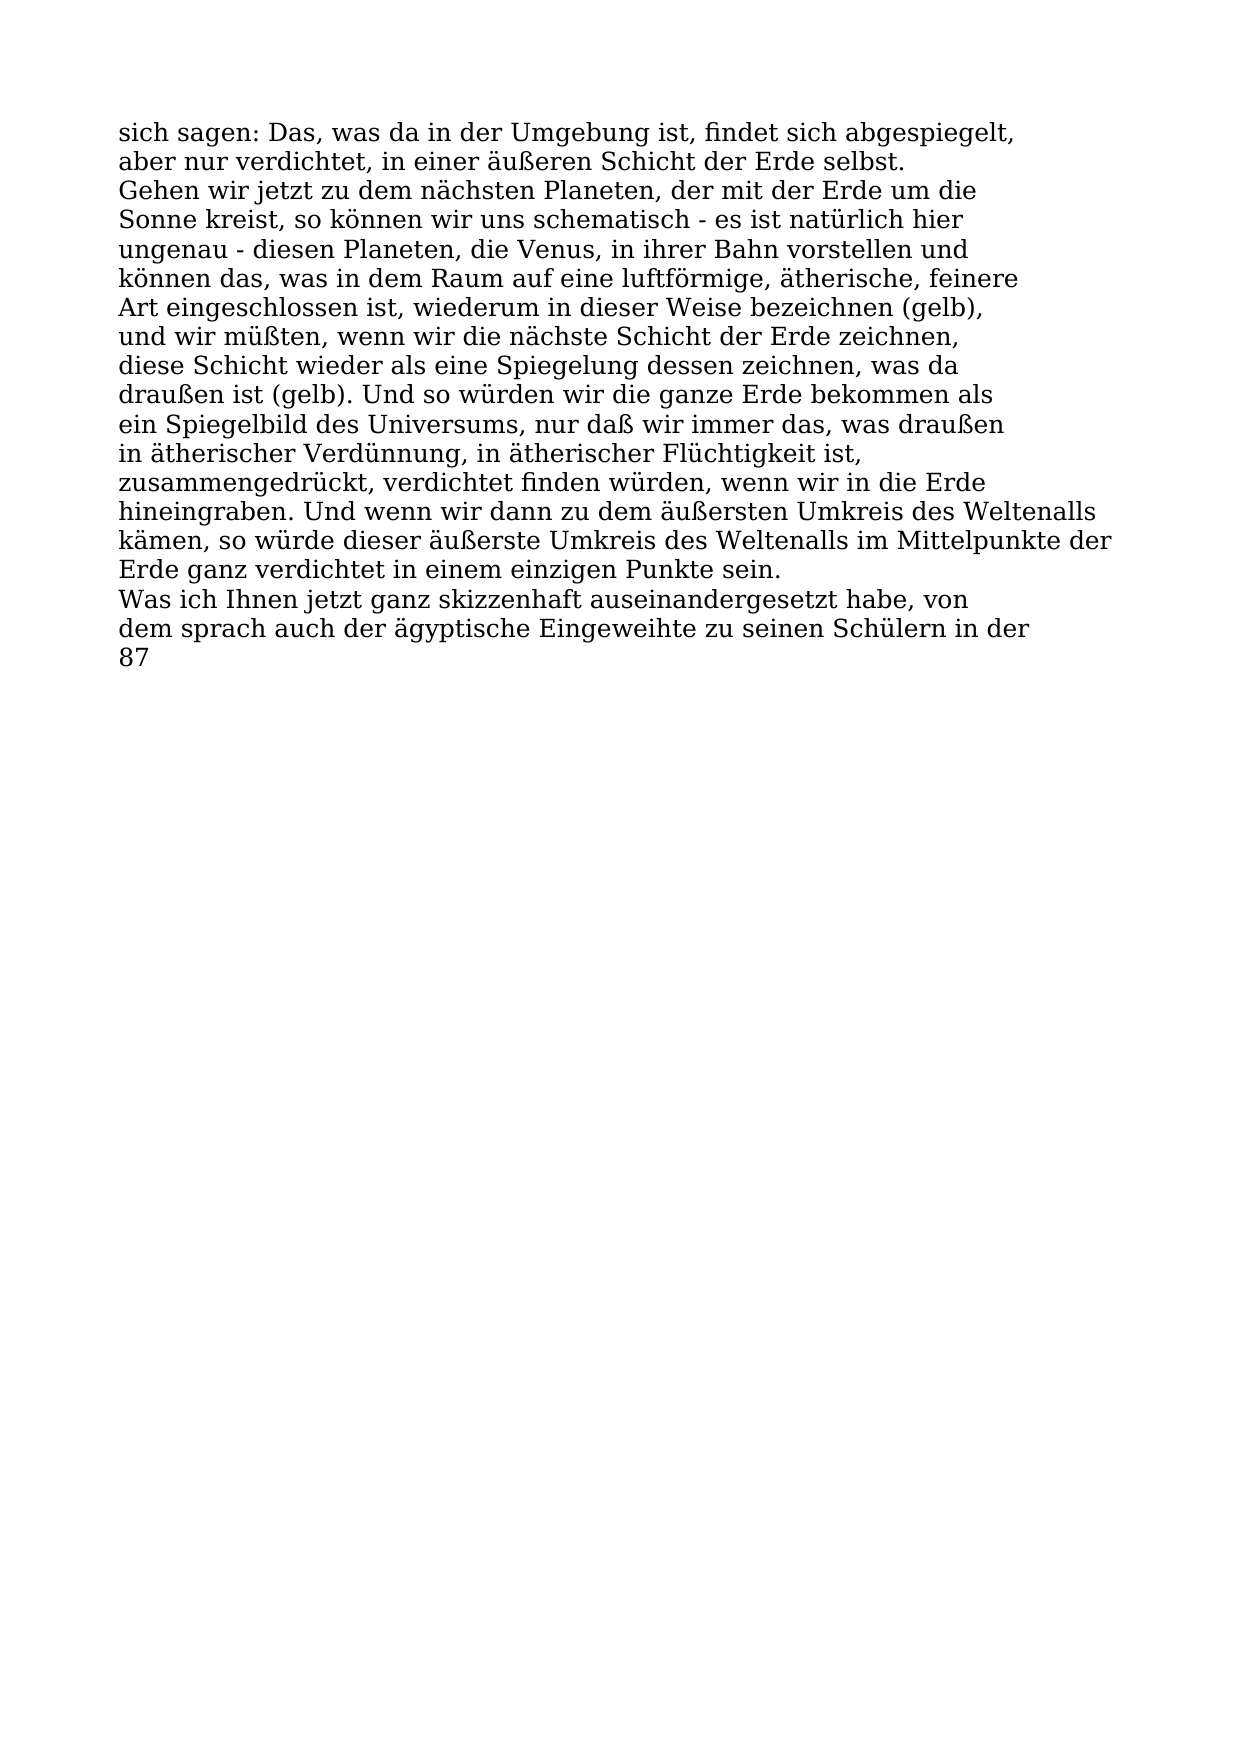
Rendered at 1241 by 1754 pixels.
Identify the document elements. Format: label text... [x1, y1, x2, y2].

text diese Schicht wieder als eine Spiegelung dessen zeichnen, was da [118, 351, 1122, 381]
text und wir müßten, wenn wir die nächste Schicht der Erde zeichnen, [118, 322, 1122, 351]
text dem sprach auch der ägyptische Eingeweihte zu seinen Schülern in der [118, 614, 1122, 643]
text können das, was in dem Raum auf eine luftförmige, ätherische, feinere [118, 264, 1122, 293]
text aber nur verdichtet, in einer äußeren Schicht der Erde selbst. [118, 147, 1122, 176]
text draußen ist (gelb). Und so würden wir die ganze Erde bekommen als [118, 381, 1122, 410]
text ungenau - diesen Planeten, die Venus, in ihrer Bahn vorstellen und [118, 235, 1122, 264]
text Sonne kreist, so können wir uns schematisch - es ist natürlich hier [118, 206, 1122, 235]
text Gehen wir jetzt zu dem nächsten Planeten, der mit der Erde um die [118, 176, 1122, 206]
text kämen, so würde dieser äußerste Umkreis des Weltenalls im Mittelpunkte der Erde ganz verdichtet in einem einzigen Punkte sein. [118, 526, 1122, 585]
text Was ich Ihnen jetzt ganz skizzenhaft auseinandergesetzt habe, von [118, 585, 1122, 614]
text Art eingeschlossen ist, wiederum in dieser Weise bezeichnen (gelb), [118, 293, 1122, 322]
text in ätherischer Verdünnung, in ätherischer Flüchtigkeit ist, zusammengedrückt, verdichtet finden würden, wenn wir in die Erde hineingraben. Und wenn wir dann zu dem äußersten Umkreis des Weltenalls [118, 439, 1122, 526]
text 87 [118, 643, 1122, 672]
text sich sagen: Das, was da in der Umgebung ist, findet sich abgespiegelt, [118, 118, 1122, 147]
text ein Spiegelbild des Universums, nur daß wir immer das, was draußen [118, 410, 1122, 439]
